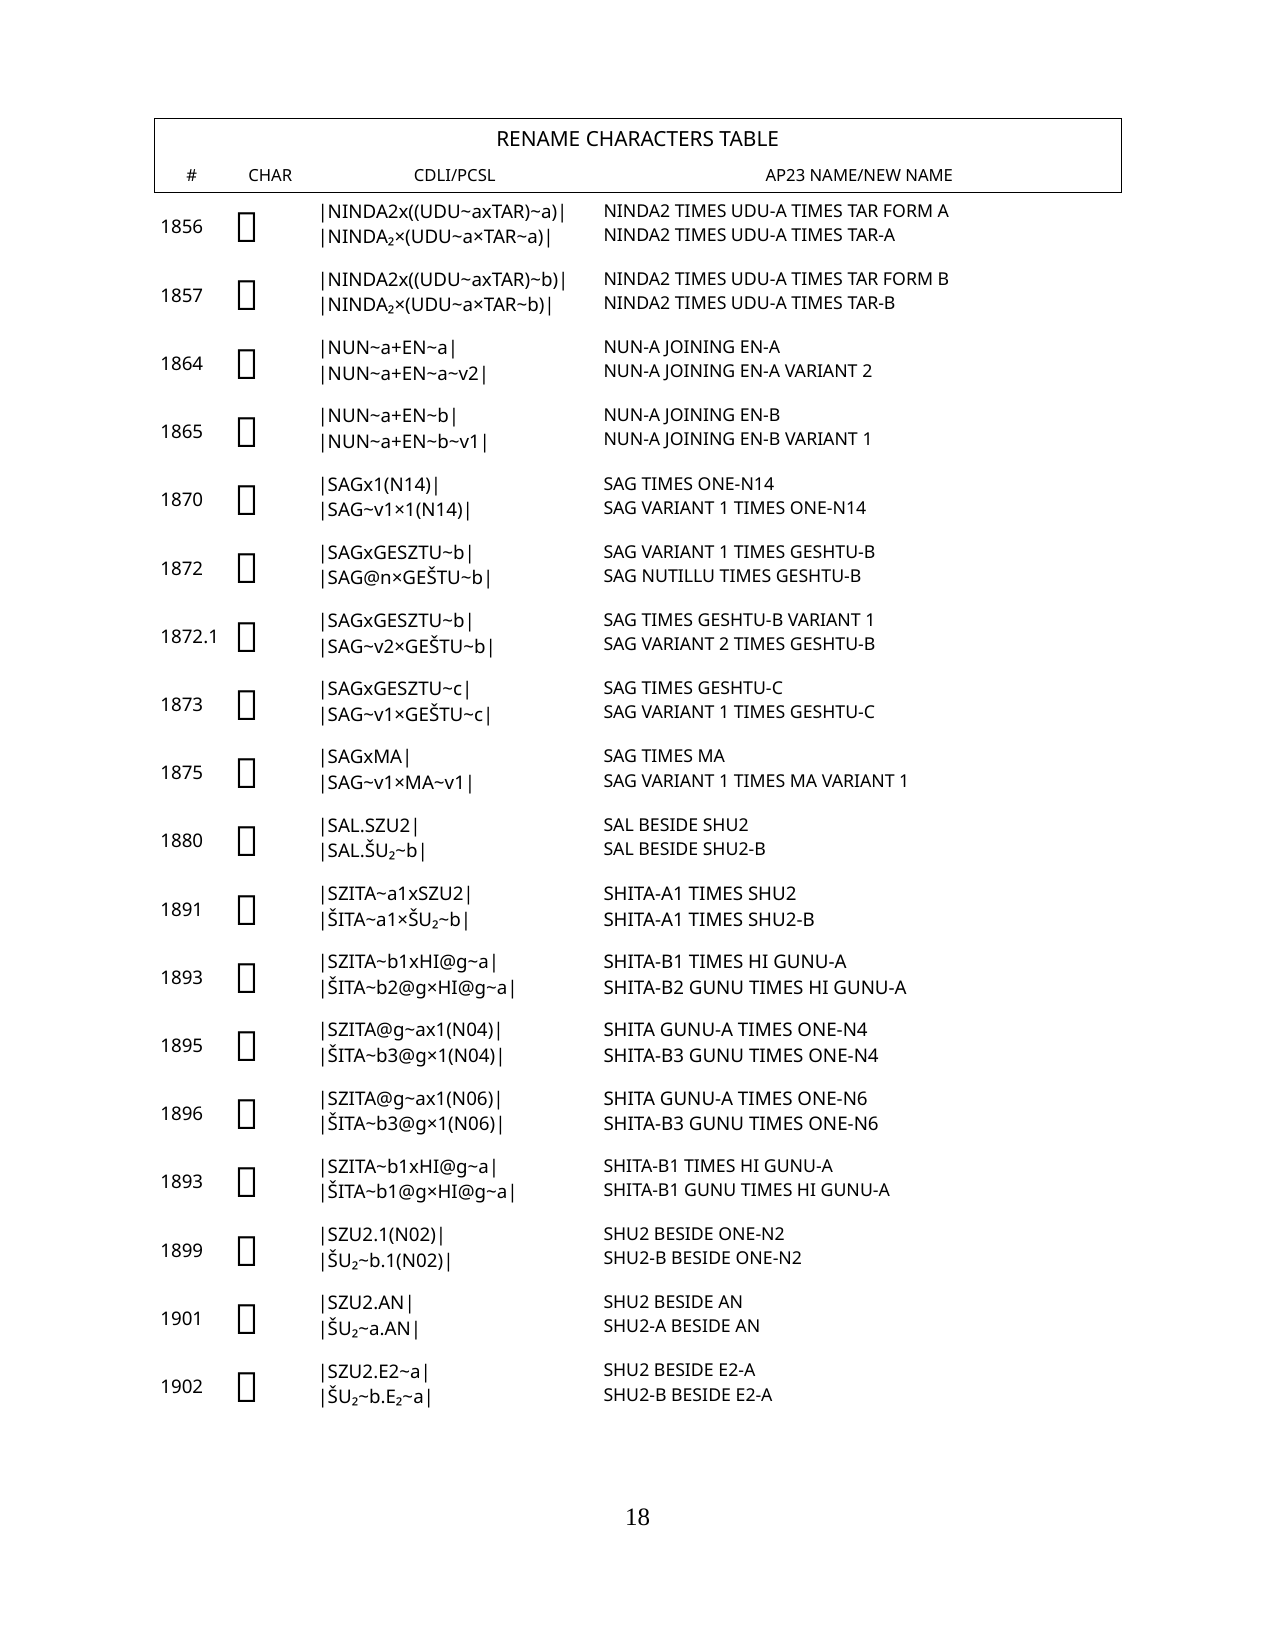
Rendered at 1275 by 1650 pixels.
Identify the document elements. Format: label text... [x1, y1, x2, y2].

table_cell 1901 [155, 1284, 228, 1352]
table_cell 𒷟 [228, 602, 312, 670]
table_cell 1902 [155, 1352, 228, 1420]
table_cell 𒷧 [228, 806, 312, 874]
table_cell |SZITA@g~ax1(N06)| |ŠITA~b3@g×1(N06)| [312, 1079, 597, 1147]
table_cell 𒷵 [228, 1148, 312, 1216]
table_cell 𒷳 [228, 875, 312, 943]
table_cell SHITA-B1 TIMES HI GUNU-A SHITA-B1 GUNU TIMES HI GUNU-A [598, 1148, 1121, 1216]
table_cell |NINDA2x((UDU~axTAR)~b)| |NINDA₂×(UDU~a×TAR~b)| [312, 261, 597, 329]
table_cell 1875 [155, 738, 228, 806]
table_cell CHAR [228, 158, 312, 192]
table_cell 1899 [155, 1216, 228, 1284]
table_cell |SAGxGESZTU~b| |SAG~v2×GEŠTU~b| [312, 602, 597, 670]
table_cell SHU2 BESIDE ONE-N2 SHU2-B BESIDE ONE-N2 [598, 1216, 1121, 1284]
table_cell |SAGxGESZTU~c| |SAG~v1×GEŠTU~c| [312, 670, 597, 738]
table_cell |SAGxMA| |SAG~v1×MA~v1| [312, 738, 597, 806]
table_cell 𒷢 [228, 738, 312, 806]
table_cell 1872.1 [155, 602, 228, 670]
table_cell 1895 [155, 1011, 228, 1079]
table_cell # [155, 158, 228, 192]
table_cell 𒷻 [228, 1216, 312, 1284]
table_cell SAG TIMES MA SAG VARIANT 1 TIMES MA VARIANT 1 [598, 738, 1121, 806]
table_cell 𒷏 [228, 261, 312, 329]
table_cell 𒷸 [228, 1079, 312, 1147]
table_cell NINDA2 TIMES UDU-A TIMES TAR FORM B NINDA2 TIMES UDU-A TIMES TAR-B [598, 261, 1121, 329]
table_cell SAG VARIANT 1 TIMES GESHTU-B SAG NUTILLU TIMES GESHTU-B [598, 534, 1121, 602]
table_cell SAG TIMES ONE-N14 SAG VARIANT 1 TIMES ONE-N14 [598, 465, 1121, 533]
table_cell |SZITA~b1xHI@g~a| |ŠITA~b2@g×HI@g~a| [312, 943, 597, 1011]
table_cell 𒷽 [228, 1284, 312, 1352]
table_cell SHU2 BESIDE E2-A SHU2-B BESIDE E2-A [598, 1352, 1121, 1420]
table_cell NUN-A JOINING EN-B NUN-A JOINING EN-B VARIANT 1 [598, 397, 1121, 465]
table_cell 𒷖 [228, 329, 312, 397]
table_cell 1896 [155, 1079, 228, 1147]
table_cell SAG TIMES GESHTU-C SAG VARIANT 1 TIMES GESHTU-C [598, 670, 1121, 738]
table_header RENAME CHARACTERS TABLE [155, 119, 1121, 158]
table_cell SHITA-A1 TIMES SHU2 SHITA-A1 TIMES SHU2-B [598, 875, 1121, 943]
table_cell 1891 [155, 875, 228, 943]
table_cell |NUN~a+EN~a| |NUN~a+EN~a~v2| [312, 329, 597, 397]
table_cell 𒷠 [228, 670, 312, 738]
table_cell 1893 [155, 943, 228, 1011]
table_cell 𒷾 [228, 1352, 312, 1420]
table_cell 1880 [155, 806, 228, 874]
table_cell 𒷷 [228, 1011, 312, 1079]
table_cell 1857 [155, 261, 228, 329]
table_cell 𒷗 [228, 397, 312, 465]
table_cell 𒷵 [228, 943, 312, 1011]
table_cell 1870 [155, 465, 228, 533]
table_cell SHITA GUNU-A TIMES ONE-N6 SHITA-B3 GUNU TIMES ONE-N6 [598, 1079, 1121, 1147]
table_cell |SAGxGESZTU~b| |SAG@n×GEŠTU~b| [312, 534, 597, 602]
table_cell 1872 [155, 534, 228, 602]
table_cell |SZU2.1(N02)| |ŠU₂~b.1(N02)| [312, 1216, 597, 1284]
table_cell |SZITA~b1xHI@g~a| |ŠITA~b1@g×HI@g~a| [312, 1148, 597, 1216]
table_cell 1864 [155, 329, 228, 397]
table_cell |SZITA@g~ax1(N04)| |ŠITA~b3@g×1(N04)| [312, 1011, 597, 1079]
table_cell 1893 [155, 1148, 228, 1216]
table_cell |SZU2.E2~a| |ŠU₂~b.E₂~a| [312, 1352, 597, 1420]
table_cell 1856 [155, 193, 228, 261]
table_cell AP23 NAME/NEW NAME [598, 158, 1121, 192]
table_cell |SZU2.AN| |ŠU₂~a.AN| [312, 1284, 597, 1352]
table_cell 1865 [155, 397, 228, 465]
table_cell |SZITA~a1xSZU2| |ŠITA~a1×ŠU₂~b| [312, 875, 597, 943]
table_cell SAG TIMES GESHTU-B VARIANT 1 SAG VARIANT 2 TIMES GESHTU-B [598, 602, 1121, 670]
table_cell NUN-A JOINING EN-A NUN-A JOINING EN-A VARIANT 2 [598, 329, 1121, 397]
table_cell SHITA GUNU-A TIMES ONE-N4 SHITA-B3 GUNU TIMES ONE-N4 [598, 1011, 1121, 1079]
table_cell 1873 [155, 670, 228, 738]
table_cell 𒷎 [228, 193, 312, 261]
table_cell SAL BESIDE SHU2 SAL BESIDE SHU2-B [598, 806, 1121, 874]
table_cell CDLI/PCSL [312, 158, 597, 192]
table_cell SHITA-B1 TIMES HI GUNU-A SHITA-B2 GUNU TIMES HI GUNU-A [598, 943, 1121, 1011]
table_cell |SAGx1(N14)| |SAG~v1×1(N14)| [312, 465, 597, 533]
table_cell NINDA2 TIMES UDU-A TIMES TAR FORM A NINDA2 TIMES UDU-A TIMES TAR-A [598, 193, 1121, 261]
table_cell SHU2 BESIDE AN SHU2-A BESIDE AN [598, 1284, 1121, 1352]
table_cell |SAL.SZU2| |SAL.ŠU₂~b| [312, 806, 597, 874]
table_cell |NINDA2x((UDU~axTAR)~a)| |NINDA₂×(UDU~a×TAR~a)| [312, 193, 597, 261]
table_cell |NUN~a+EN~b| |NUN~a+EN~b~v1| [312, 397, 597, 465]
table_cell 𒷜 [228, 465, 312, 533]
table_cell 𒷞 [228, 534, 312, 602]
